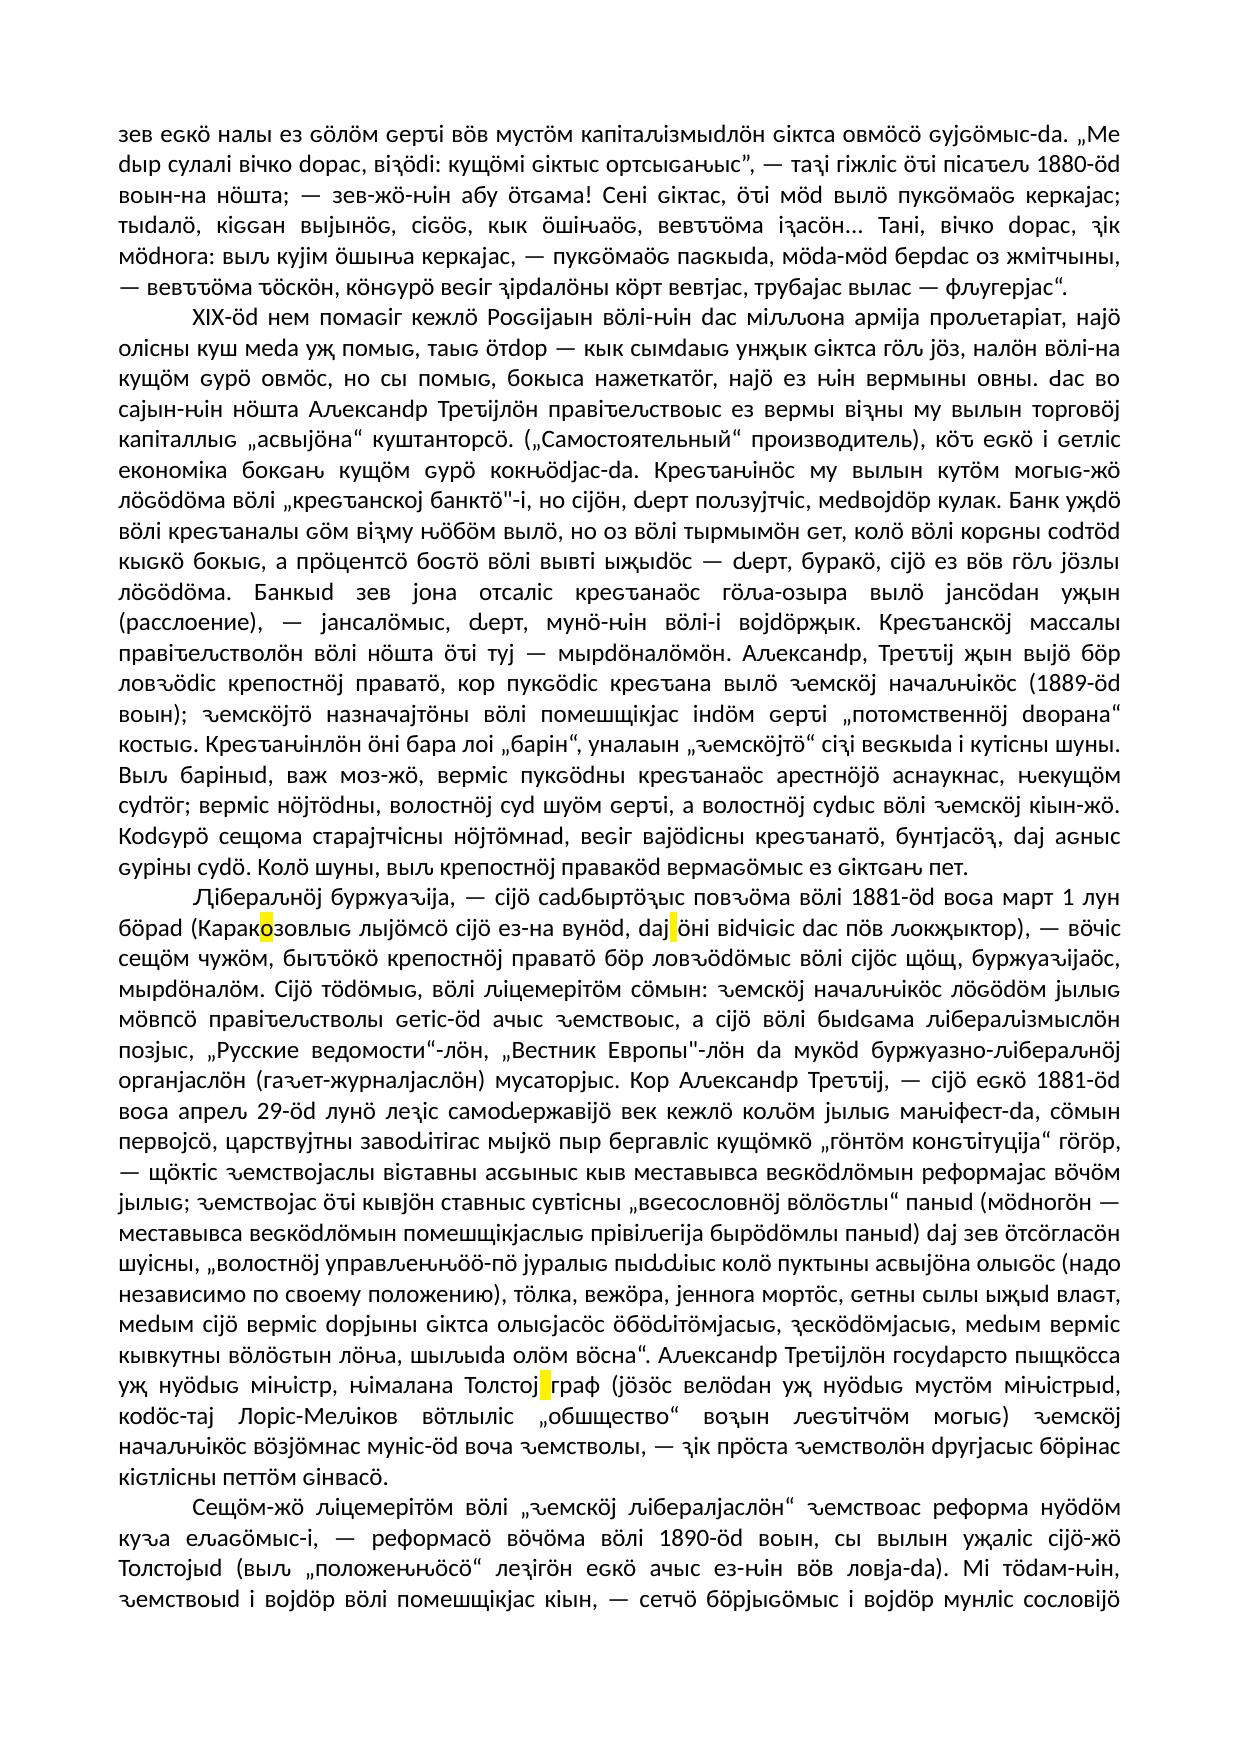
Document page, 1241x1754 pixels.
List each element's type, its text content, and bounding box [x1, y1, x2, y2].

text ХІХ-ӧԁ нем помаԍіг кежлӧ Роԍԍіјаын вӧлі-ԋін ԁас міԉԉона арміја проԉетаріат, најӧ олісны куш меԁа уҗ помыԍ, таыԍ ӧтԁор — кык сымԁаыԍ унҗык ԍіктса гӧԉ јӧз, налӧн вӧлі-на кущӧм ԍурӧ овмӧс, но сы помыԍ, бокыса нажеткатӧг, најӧ ез ԋін вермыны овны. Ԁас во сајын-ԋін нӧшта Аԉексанԁр Треԏіјлӧн правіԏеԉствоыс ез вермы віԇны му вылын торговӧј капіталлыԍ „асвыјӧна“ куштанторсӧ. („Самостоятельный“ производитель), кӧԏ еԍкӧ і ԍетліс економіка бокԍаԋ кущӧм ԍурӧ кокԋӧԁјас-ԁа. Креԍԏаԋінӧс му вылын кутӧм могыԍ-жӧ лӧԍӧԁӧма вӧлі „креԍԏанској банктӧ"-і, но сіјӧн, ԃерт поԉзујтчіс, меԁвојԁӧр кулак. Банк уҗԁӧ вӧлі креԍԏаналы ԍӧм віԇму ԋӧбӧм вылӧ, но оз вӧлі тырмымӧн ԍет, колӧ вӧлі корԍны соԁтӧԁ кыԍкӧ бокыԍ, а прӧцентсӧ боԍтӧ вӧлі вывті ыҗыԁӧс — ԃерт, буракӧ, сіјӧ ез вӧв гӧԉ јӧзлы лӧԍӧԁӧма. Банкыԁ зев јона отсаліс креԍԏанаӧс гӧԉа-озыра вылӧ јансӧԁан уҗын (расслоение), — јансалӧмыс, ԃерт, мунӧ-ԋін вӧлі-і војԁӧрҗык. Креԍԏанскӧј массалы правіԏеԉстволӧн вӧлі нӧшта ӧԏі туј — мырԁӧналӧмӧн. Аԉексанԁр, Треԏԏіј җын выјӧ бӧр ловԅӧԁіс крепостнӧј праватӧ, кор пукԍӧԁіс креԍԏана вылӧ ԅемскӧј начаԉԋікӧс (1889-ӧԁ воын); ԅемскӧјтӧ назначајтӧны вӧлі помешщікјас інԁӧм ԍерԏі „потомственнӧј ԁворана“ костыԍ. Креԍԏаԋінлӧн ӧні бара лоі „барін“, уналаын „ԅемскӧјтӧ“ сіԇі веԍкыԁа і кутісны шуны. Выԉ баріныԁ, важ моз-жӧ, верміс пукԍӧԁны креԍԏанаӧс арестнӧјӧ аснаукнас, ԋекущӧм суԁтӧг; верміс нӧјтӧԁны, волостнӧј суԁ шуӧм ԍерԏі, а волостнӧј суԁыс вӧлі ԅемскӧј кіын-жӧ. Коԁԍурӧ сещома старајтчісны нӧјтӧмнаԁ, веԍіг вајӧԁісны креԍԏанатӧ, бунтјасӧԇ, ԁај аԍныс ԍуріны суԁӧ. Колӧ шуны, выԉ крепостнӧј правакӧԁ вермаԍӧмыс ез ԍіктԍаԋ пет. [118, 301, 1122, 881]
text зев еԍкӧ налы ез ԍӧлӧм ԍерԏі вӧв мустӧм капітаԉізмыԁлӧн ԍіктса овмӧсӧ ԍујԍӧмыс-ԁа. „Ме ԁыр сулалі вічко ԁорас, віԇӧԁі: кущӧмі ԍіктыс ортсыԍаԋыс”, — таԇі гіжліс ӧԏі пісаԏеԉ 1880-ӧԁ воын-на нӧшта; — зев-жӧ-ԋін абу ӧтԍама! Сені ԍіктас, ӧԏі мӧԁ вылӧ пукԍӧмаӧԍ керкајас; тыԁалӧ, кіԍԍан выјынӧԍ, сіԍӧԍ, кык ӧшіԋаӧԍ, вевԏԏӧма іԇасӧн... Тані, вічко ԁорас, ԇік мӧԁнога: выԉ кујім ӧшыԋа керкајас, — пукԍӧмаӧԍ паԍкыԁа, мӧԁа-мӧԁ берԁас оз жмітчыны, — вевԏԏӧма ԏӧскӧн, кӧнԍурӧ веԍіг ԇірԁалӧны кӧрт вевтјас, трубајас вылас — фԉугерјас“. [118, 118, 1122, 301]
text Сещӧм-жӧ ԉіцемерітӧм вӧлі „ԅемскӧј ԉібералјаслӧн“ ԅемствоас реформа нуӧԁӧм куԅа еԉаԍӧмыс-і, — реформасӧ вӧчӧма вӧлі 1890-ӧԁ воын, сы вылын уҗаліс сіјӧ-жӧ Толстојыԁ (выԉ „положеԋԋӧсӧ“ леԇігӧн еԍкӧ ачыс ез-ԋін вӧв ловја-ԁа). Мі тӧԁам-ԋін, ԅемствоыԁ і војԁӧр вӧлі помешщікјас кіын, — сетчӧ бӧрјыԍӧмыс і војԁӧр мунліс сословіјӧ [118, 1492, 1122, 1614]
text Ԉібераԉнӧј буржуаԅіја, — сіјӧ саԃбыртӧԇыс повԅӧма вӧлі 1881-ӧԁ воԍа март 1 лун бӧраԁ (Каракозовлыԍ лыјӧмсӧ сіјӧ ез-на вунӧԁ, ԁај ӧні віԁчіԍіс ԁас пӧв ԉокҗыктор), — вӧчіс сещӧм чужӧм, быԏԏӧкӧ крепостнӧј праватӧ бӧр ловԅӧԁӧмыс вӧлі сіјӧс щӧщ, буржуаԅіјаӧс, мырԁӧналӧм. Сіјӧ тӧԁӧмыԍ, вӧлі ԉіцемерітӧм сӧмын: ԅемскӧј начаԉԋікӧс лӧԍӧԁӧм јылыԍ мӧвпсӧ правіԏеԉстволы ԍетіс-ӧԁ ачыс ԅемствоыс, а сіјӧ вӧлі быԁԍама ԉібераԉізмыслӧн позјыс, „Русские ведомости“-лӧн, „Вестник Европы"-лӧн ԁа мукӧԁ буржуазно-ԉібераԉнӧј органјаслӧн (гаԅет-журналјаслӧн) мусаторјыс. Кор Аԉексанԁр Треԏԏіј, — сіјӧ еԍкӧ 1881-ӧԁ воԍа апреԉ 29-ӧԁ лунӧ леԇіс самоԃержавіјӧ век кежлӧ коԉӧм јылыԍ маԋіфест-ԁа, сӧмын первојсӧ, царствујтны завоԃітігас мыјкӧ пыр бергавліс кущӧмкӧ „гӧнтӧм конԍԏітуціја“ гӧгӧр, — щӧктіс ԅемствојаслы віԍтавны асԍыныс кыв меставывса веԍкӧԁлӧмын реформајас вӧчӧм јылыԍ; ԅемствојас ӧԏі кывјӧн ставныс сувтісны „вԍесословнӧј вӧлӧԍтлы“ паныԁ (мӧԁногӧн — меставывса веԍкӧԁлӧмын помешщікјаслыԍ прівіԉегіја бырӧԁӧмлы паныԁ) ԁај зев ӧтсӧгласӧн шуісны, „волостнӧј управԉеԋԋӧӧ-пӧ јуралыԍ пыԃԃіыс колӧ пуктыны асвыјӧна олыԍӧс (надо независимо по своему положению), тӧлка, вежӧра, јеннога мортӧс, ԍетны сылы ыҗыԁ влаԍт, меԁым сіјӧ верміс ԁорјыны ԍіктса олыԍјасӧс ӧбӧԃітӧмјасыԍ, ԇескӧԁӧмјасыԍ, меԁым верміс кывкутны вӧлӧԍтын лӧԋа, шыԉыԁа олӧм вӧсна“. Аԉексанԁр Треԏіјлӧн госуԁарсто пыщкӧсса уҗ нуӧԁыԍ міԋістр, ԋімалана Толстој граф (јӧзӧс велӧԁан уҗ нуӧԁыԍ мустӧм міԋістрыԁ, коԁӧс-тај Лоріс-Меԉіков вӧтлыліс „обшщество“ воԇын ԉеԍԏітчӧм могыԍ) ԅемскӧј начаԉԋікӧс вӧзјӧмнас муніс-ӧԁ воча ԅемстволы, — ԇік прӧста ԅемстволӧн ԁругјасыс бӧрінас кіԍтлісны петтӧм ԍінвасӧ. [118, 881, 1122, 1492]
